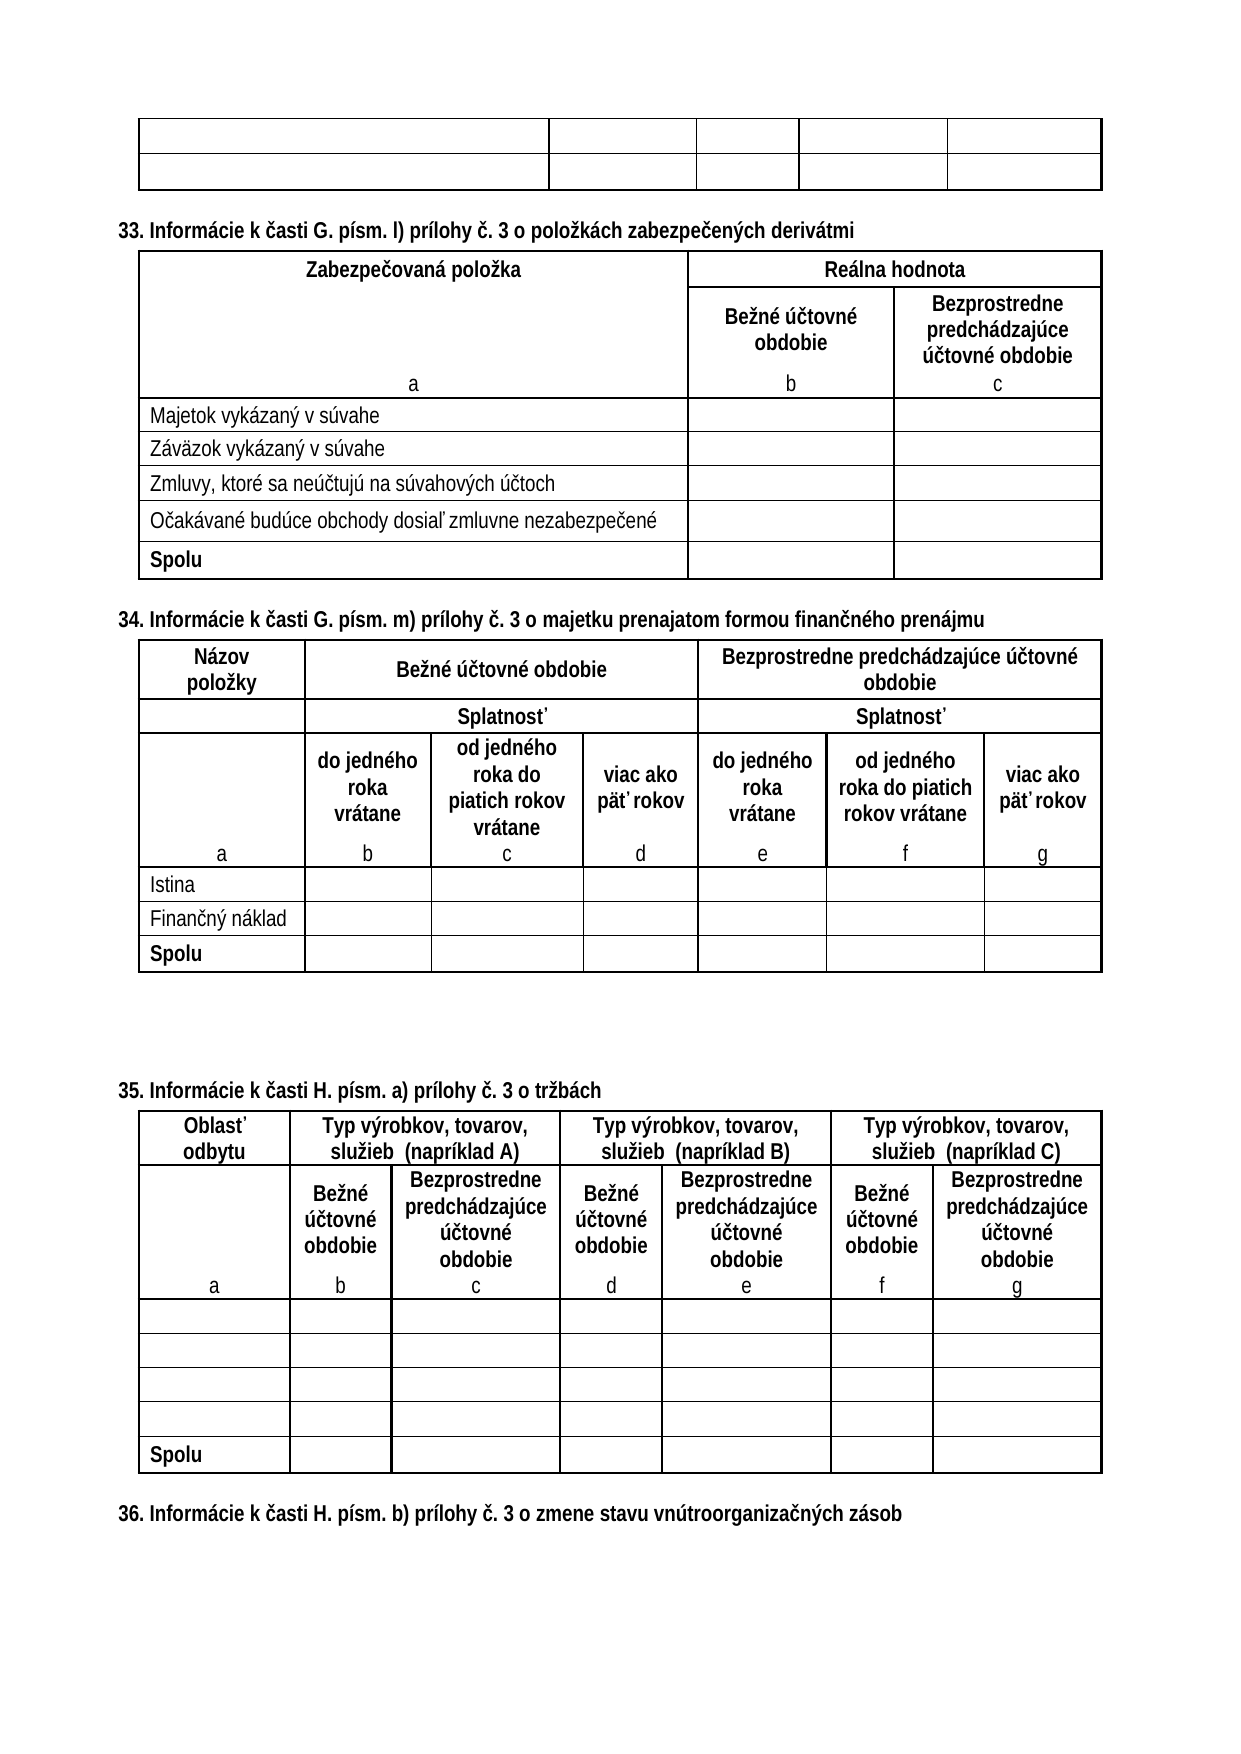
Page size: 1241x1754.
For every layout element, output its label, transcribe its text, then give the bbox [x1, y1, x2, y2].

table_cell Bežné účtovné obdobie [689, 288, 893, 370]
table_cell [689, 399, 893, 431]
table_cell b [306, 840, 430, 866]
table_cell [291, 1437, 390, 1472]
table_cell [306, 936, 431, 971]
table_cell viac ako päť rokov [985, 734, 1100, 840]
table_cell [832, 1402, 932, 1436]
table_cell [291, 1334, 390, 1367]
table_cell [140, 734, 304, 840]
text 34. Informácie k časti G. písm. m) prílohy č. 3 o majetku prenajatom formou finančného prenájmu [118, 606, 1122, 632]
table_cell Bežné účtovné obdobie [561, 1166, 661, 1272]
table_cell [561, 1402, 661, 1436]
table_cell [291, 1368, 390, 1401]
table_cell [291, 1300, 390, 1333]
table_cell Bezprostredne predchádzajúce účtovné obdobie [895, 288, 1100, 370]
table_cell [561, 1300, 661, 1333]
table_cell c [895, 370, 1100, 397]
table_cell [432, 868, 583, 901]
table_cell e [699, 840, 825, 866]
table_header Typ výrobkov, tovarov, služieb (napríklad B) [561, 1112, 830, 1164]
table_cell g [934, 1272, 1100, 1298]
text 35. Informácie k časti H. písm. a) prílohy č. 3 o tržbách [118, 1077, 1122, 1103]
table_cell [934, 1334, 1100, 1367]
table_cell [832, 1368, 932, 1401]
table_cell [985, 936, 1100, 971]
table_cell [697, 154, 798, 188]
table_cell [689, 542, 893, 577]
table_cell [393, 1300, 559, 1333]
table_cell [895, 542, 1100, 577]
table_cell [140, 1368, 289, 1401]
table_cell [689, 501, 893, 541]
table_cell [663, 1402, 830, 1436]
table_cell [948, 119, 1100, 152]
table_cell [689, 432, 893, 465]
table_cell [140, 1334, 289, 1367]
table_cell [663, 1300, 830, 1333]
table_cell [689, 466, 893, 500]
table_cell viac ako päť rokov [584, 734, 697, 840]
table_cell Majetok vykázaný v súvahe [140, 399, 687, 431]
table_cell [663, 1437, 830, 1472]
table_cell [432, 936, 583, 971]
table_cell [561, 1368, 661, 1401]
table_cell [985, 868, 1100, 901]
table_cell [140, 119, 548, 152]
table_cell [393, 1437, 559, 1472]
table_cell [393, 1368, 559, 1401]
table_cell [827, 868, 984, 901]
table_header Reálna hodnota [689, 252, 1100, 286]
table_cell [934, 1402, 1100, 1436]
table_cell c [393, 1272, 559, 1298]
table_cell [393, 1334, 559, 1367]
table_cell [985, 902, 1100, 935]
table_cell [699, 936, 826, 971]
table_cell [140, 1300, 289, 1333]
table_cell [832, 1437, 932, 1472]
table_cell Istina [140, 868, 304, 901]
table_cell a [140, 370, 687, 397]
table_cell [561, 1437, 661, 1472]
table_cell f [832, 1272, 932, 1298]
table_header Zabezpečovaná položka [140, 252, 687, 286]
table_cell Záväzok vykázaný v súvahe [140, 432, 687, 465]
table_cell [832, 1334, 932, 1367]
table_cell [663, 1368, 830, 1401]
table_cell [832, 1300, 932, 1333]
table_cell Očakávané budúce obchody dosiaľ zmluvne nezabezpečené [140, 501, 687, 541]
table_cell [561, 1334, 661, 1367]
table_cell Bežné účtovné obdobie [832, 1166, 932, 1272]
table_cell g [985, 840, 1100, 866]
table_cell Splatnosť [306, 700, 697, 732]
table_cell Finančný náklad [140, 902, 304, 935]
text 33. Informácie k časti G. písm. l) prílohy č. 3 o položkách zabezpečených derivátmi [118, 217, 1122, 243]
table_cell [291, 1402, 390, 1436]
table_cell a [140, 1272, 289, 1298]
table_cell b [291, 1272, 390, 1298]
table_cell Splatnosť [699, 700, 1100, 732]
table_cell [393, 1402, 559, 1436]
table_cell [306, 868, 431, 901]
table_cell Spolu [140, 936, 304, 971]
table_cell Zmluvy, ktoré sa neúčtujú na súvahových účtoch [140, 466, 687, 500]
table_header Bezprostredne predchádzajúce účtovné obdobie [699, 641, 1100, 698]
table_cell [934, 1437, 1100, 1472]
table_cell [550, 119, 696, 152]
table_cell [827, 936, 984, 971]
table_cell [895, 501, 1100, 541]
table_header Oblasť odbytu [140, 1112, 289, 1164]
table_cell [697, 119, 798, 152]
table_cell [140, 700, 304, 732]
table_cell Spolu [140, 1437, 289, 1472]
table_cell Bezprostredne predchádzajúce účtovné obdobie [663, 1166, 830, 1272]
table_cell [306, 902, 431, 935]
table_cell od jedného roka do piatich rokov vrátane [432, 734, 582, 840]
table_cell c [432, 840, 582, 866]
table_cell [800, 119, 947, 152]
table_cell b [689, 370, 893, 397]
table_cell Bežné účtovné obdobie [291, 1166, 390, 1272]
table_cell [800, 154, 947, 188]
table_cell [432, 902, 583, 935]
table_cell Spolu [140, 542, 687, 577]
table_cell [663, 1334, 830, 1367]
table_cell [827, 902, 984, 935]
table_cell [699, 902, 826, 935]
table_cell f [828, 840, 983, 866]
table_cell [948, 154, 1100, 188]
table_cell a [140, 840, 304, 866]
table_cell do jedného roka vrátane [306, 734, 430, 840]
table_cell [895, 399, 1100, 431]
table_cell [140, 286, 687, 370]
table_cell [140, 1402, 289, 1436]
table_cell [895, 466, 1100, 500]
table_cell d [561, 1272, 661, 1298]
table_cell do jedného roka vrátane [699, 734, 825, 840]
table_cell Bezprostredne predchádzajúce účtovné obdobie [934, 1166, 1100, 1272]
table_header Typ výrobkov, tovarov, služieb (napríklad A) [291, 1112, 559, 1164]
table_cell [584, 902, 697, 935]
table_cell od jedného roka do piatich rokov vrátane [828, 734, 983, 840]
table_cell [934, 1300, 1100, 1333]
table_cell [934, 1368, 1100, 1401]
table_header Typ výrobkov, tovarov, služieb (napríklad C) [832, 1112, 1100, 1164]
table_cell [140, 1166, 289, 1272]
table_cell [699, 868, 826, 901]
table_cell [584, 868, 697, 901]
table_cell [550, 154, 696, 188]
table_header Bežné účtovné obdobie [306, 641, 697, 698]
table_cell [584, 936, 697, 971]
table_cell [140, 154, 548, 188]
table_cell [895, 432, 1100, 465]
table_header Názov položky [140, 641, 304, 698]
table_cell Bezprostredne predchádzajúce účtovné obdobie [393, 1166, 559, 1272]
table_cell e [663, 1272, 830, 1298]
table_cell d [584, 840, 697, 866]
text 36. Informácie k časti H. písm. b) prílohy č. 3 o zmene stavu vnútroorganizačných zásob [118, 1500, 1122, 1526]
